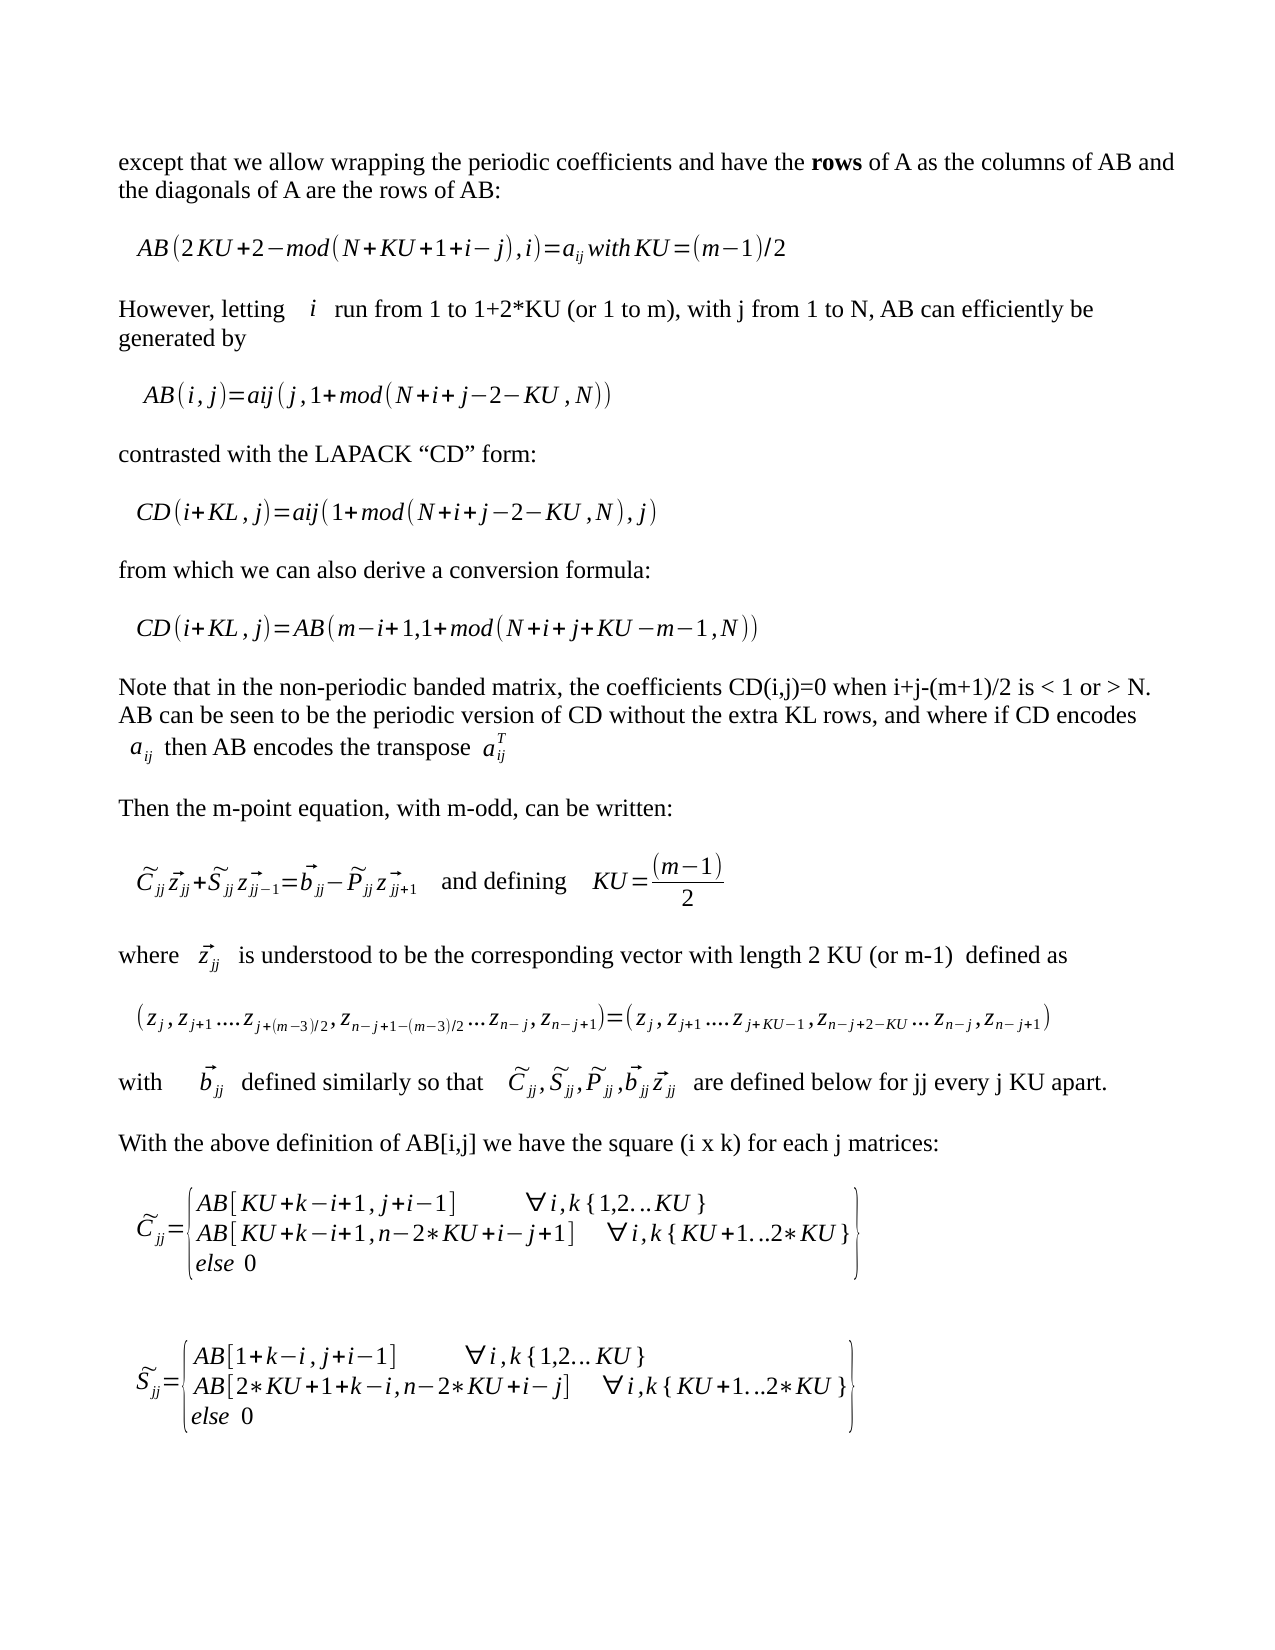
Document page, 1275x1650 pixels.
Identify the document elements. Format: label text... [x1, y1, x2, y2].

text With the above definition of AB[i,j] we have the square (i x k) for each j matrices: [118, 1128, 1187, 1157]
text Then the m-point equation, with m-odd, can be written: [118, 793, 1187, 822]
text contrasted with the LAPACK “CD” form: [118, 439, 1187, 468]
text with defined similarly so that are defined below for jj every j KU apart. [118, 1064, 1187, 1099]
text whereis understood to be the corresponding vector with length 2 KU (or m-1) defined as [118, 941, 1187, 973]
text and defining [118, 851, 1187, 912]
text However, letting run from 1 to 1+2*KU (or 1 to m), with j from 1 to N, AB can efficiently be generated by [118, 294, 1187, 351]
text Note that in the non-periodic banded matrix, the coefficients CD(i,j)=0 when i+j-(m+1)/2 is < 1 or > N. AB can be seen to be the periodic version of CD without the extra KL rows, and where if CD encodes then AB encodes the transpose [118, 672, 1187, 764]
text from which we can also derive a conversion formula: [118, 556, 1187, 584]
text except that we allow wrapping the periodic coefficients and have the rows of A as the columns of AB and the diagonals of A are the rows of AB: [118, 147, 1187, 204]
